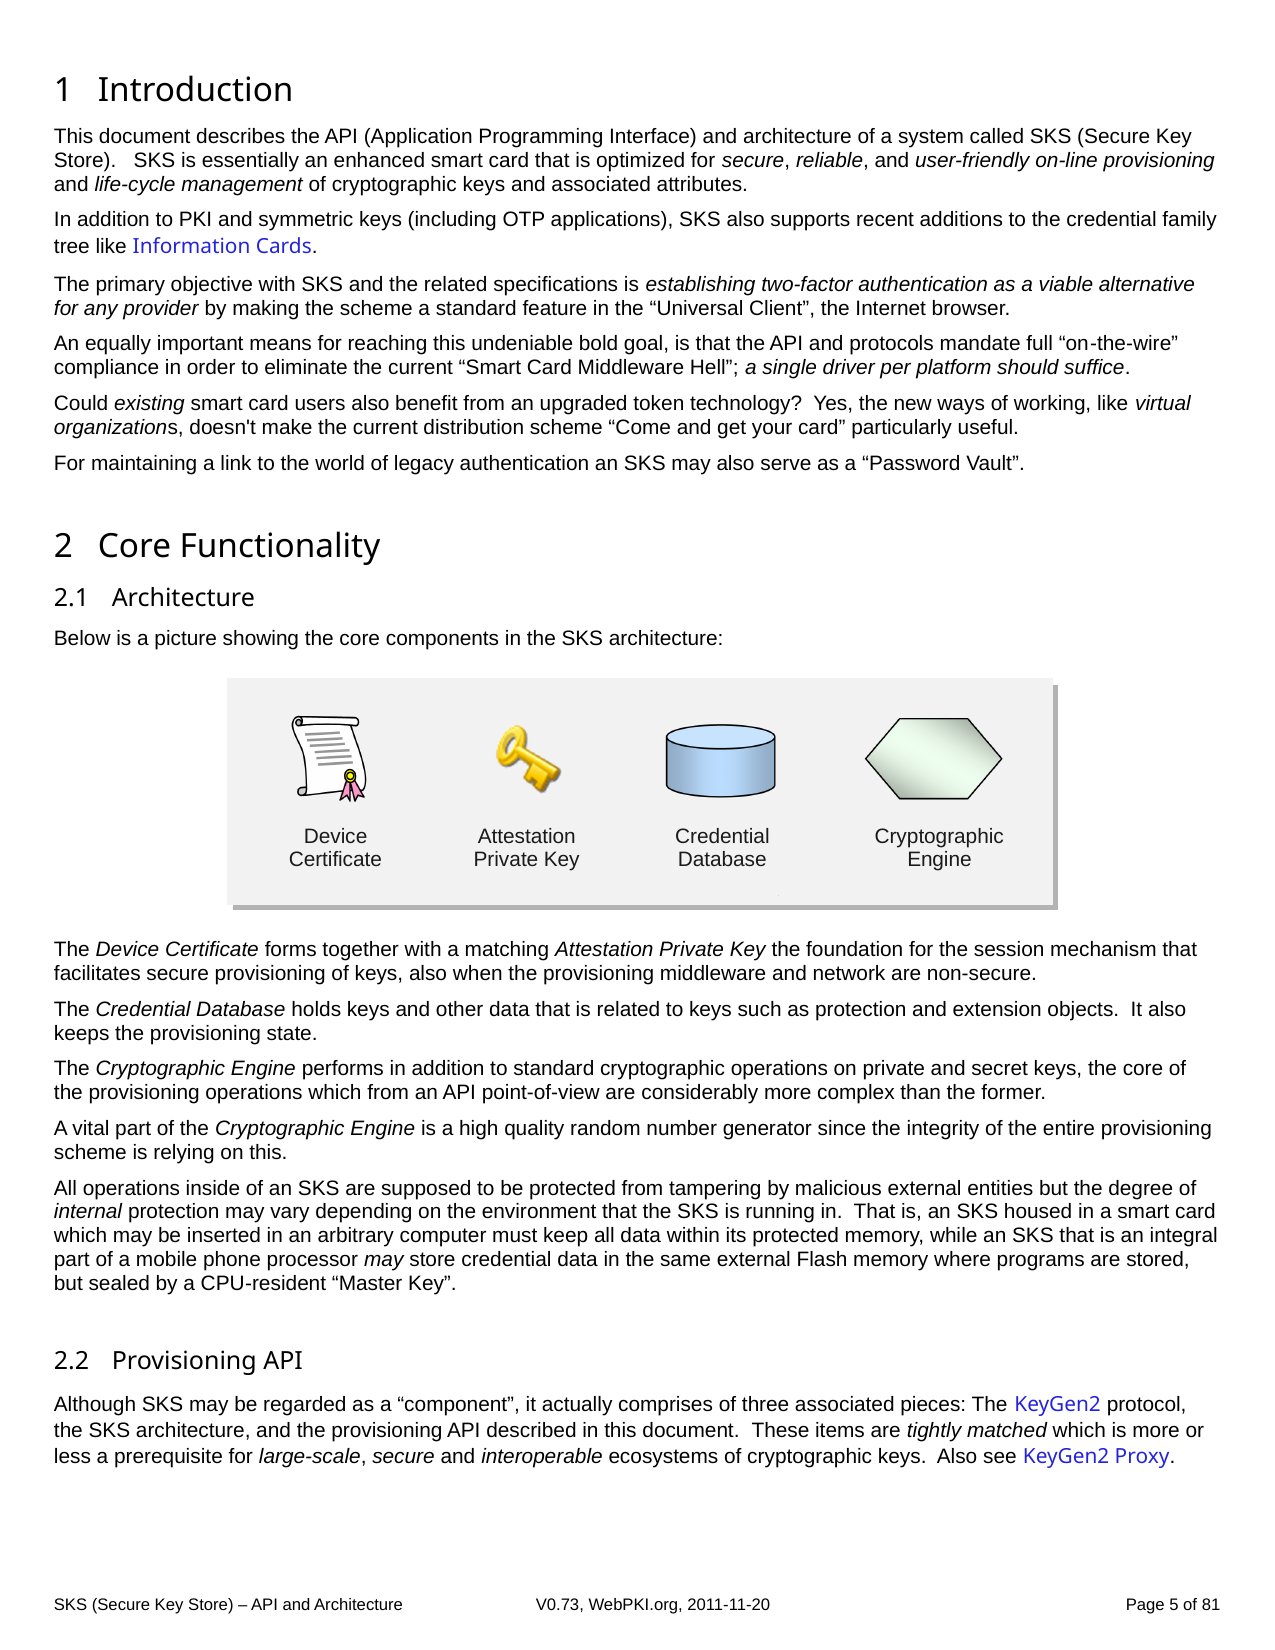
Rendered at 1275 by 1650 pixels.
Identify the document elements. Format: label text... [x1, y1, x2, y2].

subtitle Provisioning API [54, 1343, 1221, 1377]
text The Credential Database holds keys and other data that is related to keys such as protection and extension objects. It also keeps the provisioning state. [54, 996, 1221, 1044]
text In addition to PKI and symmetric keys (including OTP applications), SKS also supports recent additions to the credential family tree like Information Cards. [54, 207, 1221, 259]
text For maintaining a link to the world of legacy authentication an SKS may also serve as a “Password Vault”. [54, 450, 1221, 474]
text The Cryptographic Engine performs in addition to standard cryptographic operations on private and secret keys, the core of the provisioning operations which from an API point-of-view are considerably more complex than the former. [54, 1056, 1221, 1104]
text Below is a picture showing the core components in the SKS architecture: [54, 626, 1221, 650]
text An equally important means for reaching this undeniable bold goal, is that the API and protocols mandate full “on‑the‑wire” compliance in order to eliminate the current “Smart Card Middleware Hell”; a single driver per platform should suffice. [54, 331, 1221, 379]
text All operations inside of an SKS are supposed to be protected from tampering by malicious external entities but the degree of internal protection may vary depending on the environment that the SKS is running in. That is, an SKS housed in a smart card which may be inserted in an arbitrary computer must keep all data within its protected memory, while an SKS that is an integral part of a mobile phone processor may store credential data in the same external Flash memory where programs are stored, but sealed by a CPU‑resident “Master Key”. [54, 1175, 1221, 1295]
subtitle Core Functionality [54, 522, 1221, 567]
text This document describes the API (Application Programming Interface) and architecture of a system called SKS (Secure Key Store). SKS is essentially an enhanced smart card that is optimized for secure, reliable, and user-friendly on-line provisioning and life-cycle management of cryptographic keys and associated attributes. [54, 123, 1221, 195]
text A vital part of the Cryptographic Engine is a high quality random number generator since the integrity of the entire provisioning scheme is relying on this. [54, 1116, 1221, 1164]
text Could existing smart card users also benefit from an upgraded token technology? Yes, the new ways of working, like virtual organizations, doesn't make the current distribution scheme “Come and get your card” particularly useful. [54, 391, 1221, 439]
text Although SKS may be regarded as a “component”, it actually comprises of three associated pieces: The KeyGen2 protocol, the SKS architecture, and the provisioning API described in this document. These items are tightly matched which is more or less a prerequisite for large-scale, secure and interoperable ecosystems of cryptographic keys. Also see KeyGen2 Proxy. [54, 1389, 1221, 1470]
subtitle Introduction [54, 66, 1221, 111]
text The Device Certificate forms together with a matching Attestation Private Key the foundation for the session mechanism that facilitates secure provisioning of keys, also when the provisioning middleware and network are non-secure. [54, 662, 1221, 984]
text The primary objective with SKS and the related specifications is establishing two-factor authentication as a viable alternative for any provider by making the scheme a standard feature in the “Universal Client”, the Internet browser. [54, 271, 1221, 319]
subtitle Architecture [54, 580, 1221, 614]
